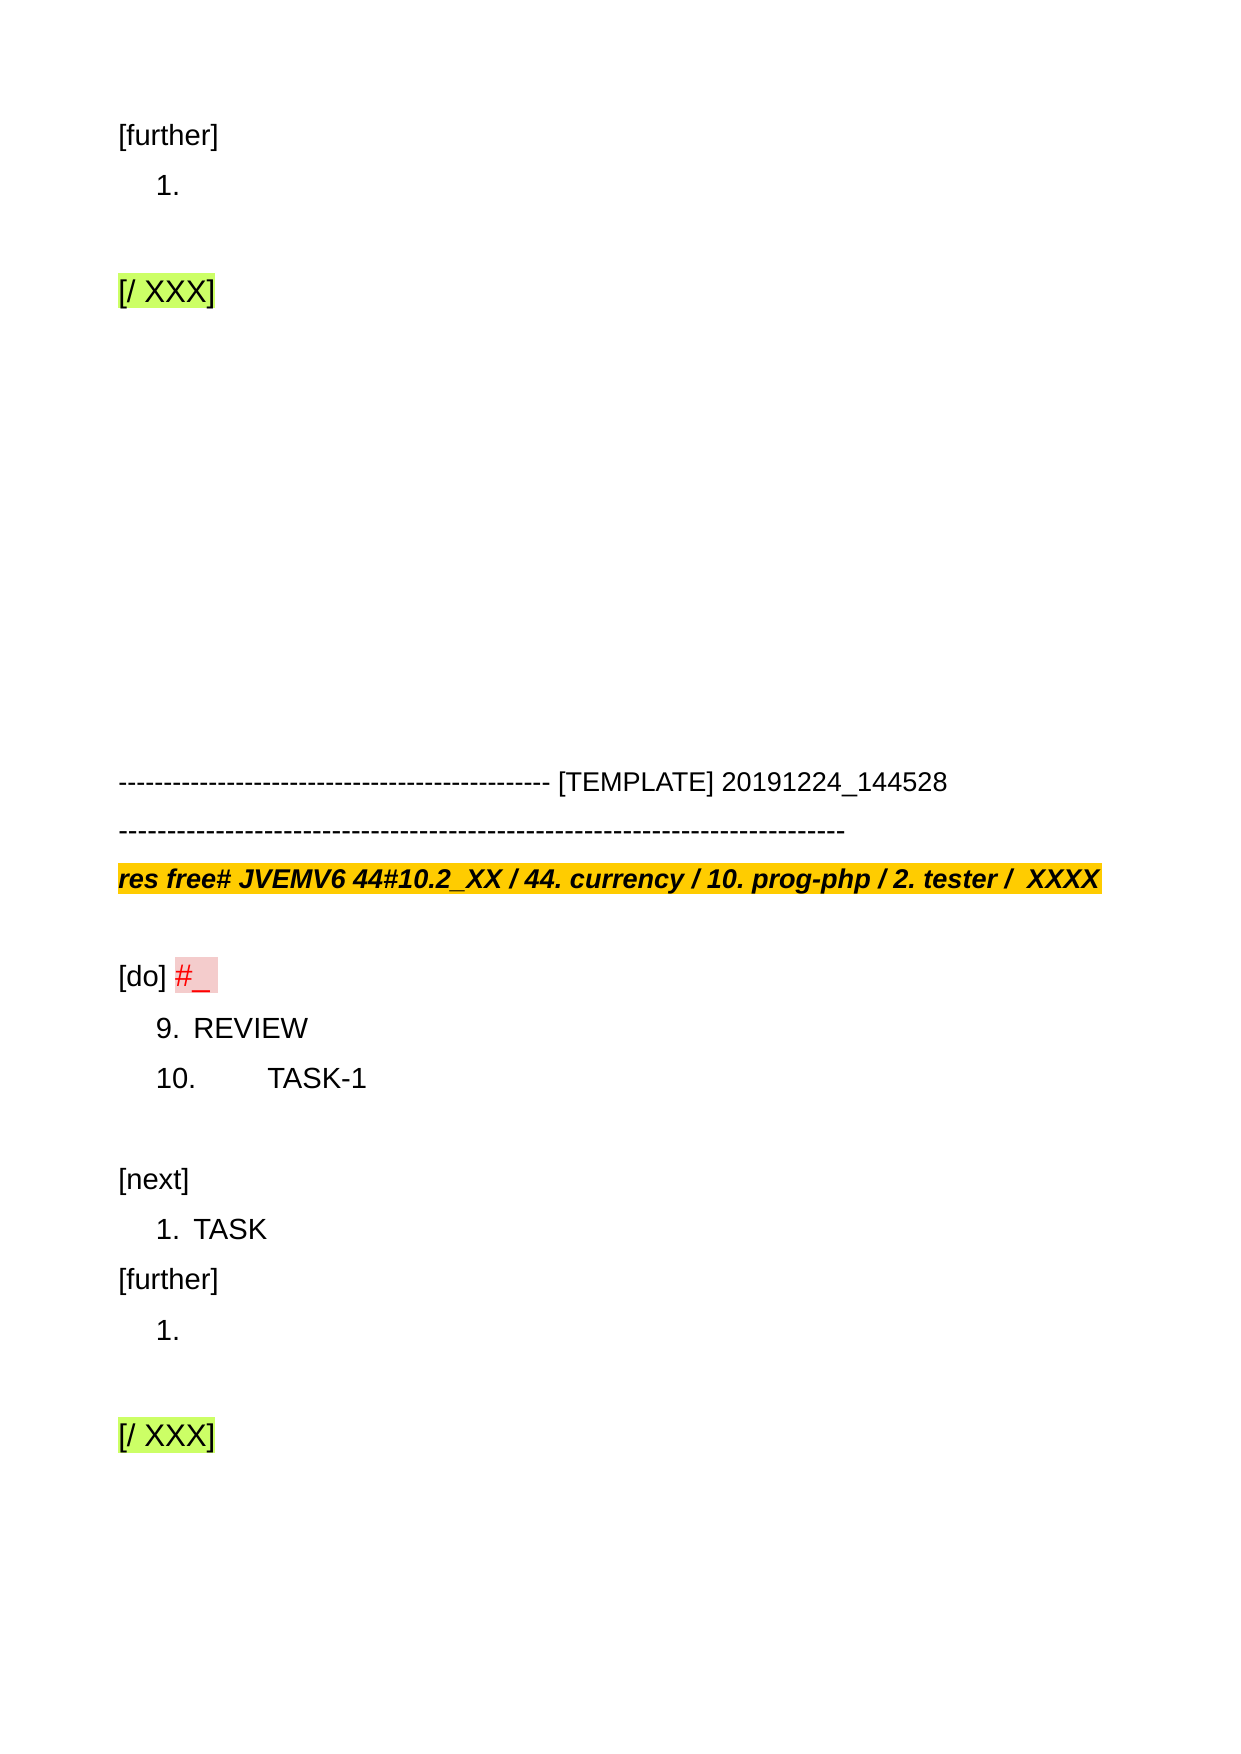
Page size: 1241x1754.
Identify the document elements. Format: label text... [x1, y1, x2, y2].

text [/ XXX] [118, 219, 1122, 308]
text ------------------------------------------------ [TEMPLATE] 20191224_144528 [118, 766, 1122, 797]
text --------------------------------------------------------------------------- [118, 813, 1122, 846]
text [further] [118, 1262, 1122, 1296]
text res free# JVEMV6 44#10.2_XX / 44. currency / 10. prog-php / 2. tester / XXXX [118, 863, 1122, 894]
list REVIEW [156, 1011, 1122, 1044]
list TASK [156, 1212, 1122, 1246]
list TASK-1 [156, 1061, 1122, 1094]
text [do] #_ [118, 957, 1122, 993]
text [/ XXX] [118, 1363, 1122, 1453]
text [next] [118, 1162, 1122, 1195]
text [further] [118, 118, 1122, 152]
